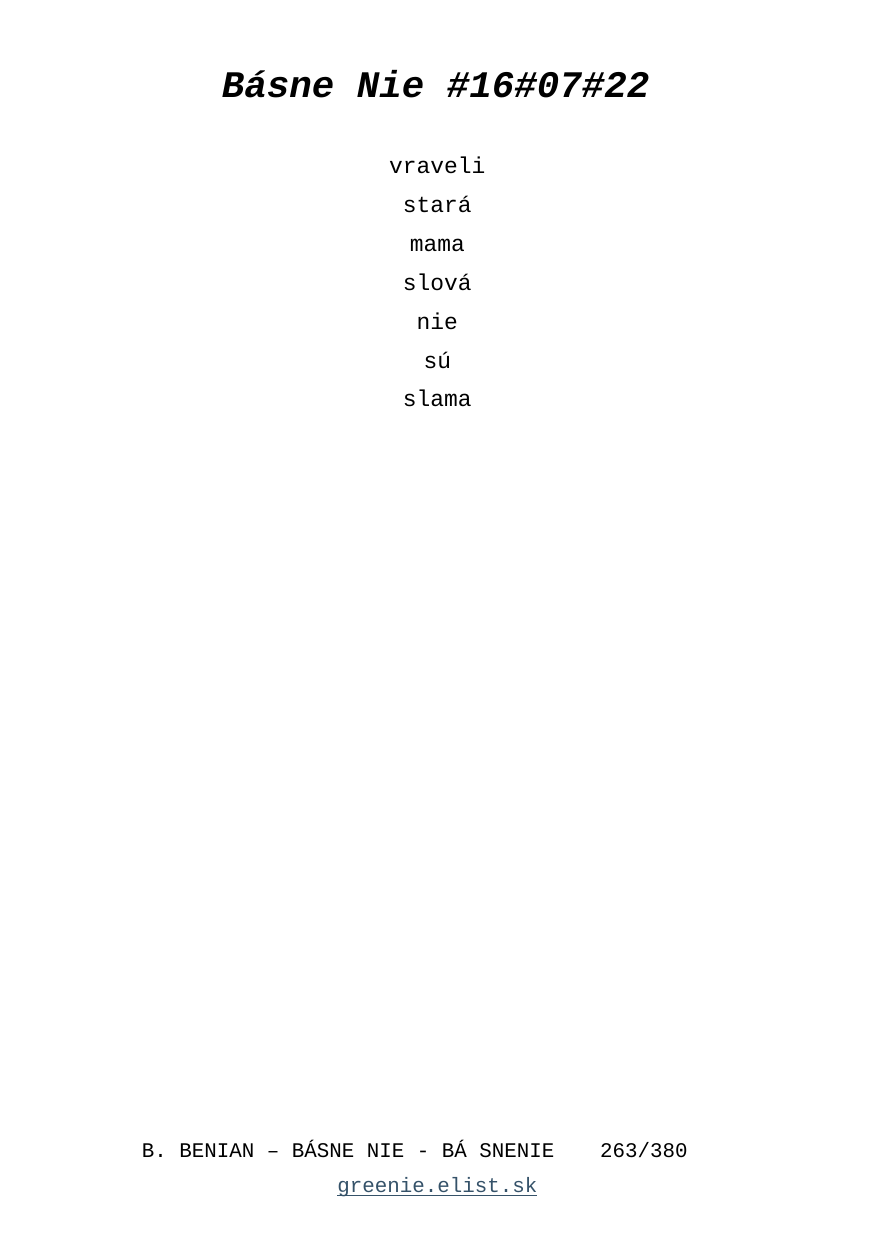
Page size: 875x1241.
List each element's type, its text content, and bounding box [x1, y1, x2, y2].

subtitle Básne Nie #16#07#22 [41, 66, 833, 109]
text vraveli stará mama slová nie sú slama [41, 155, 833, 414]
